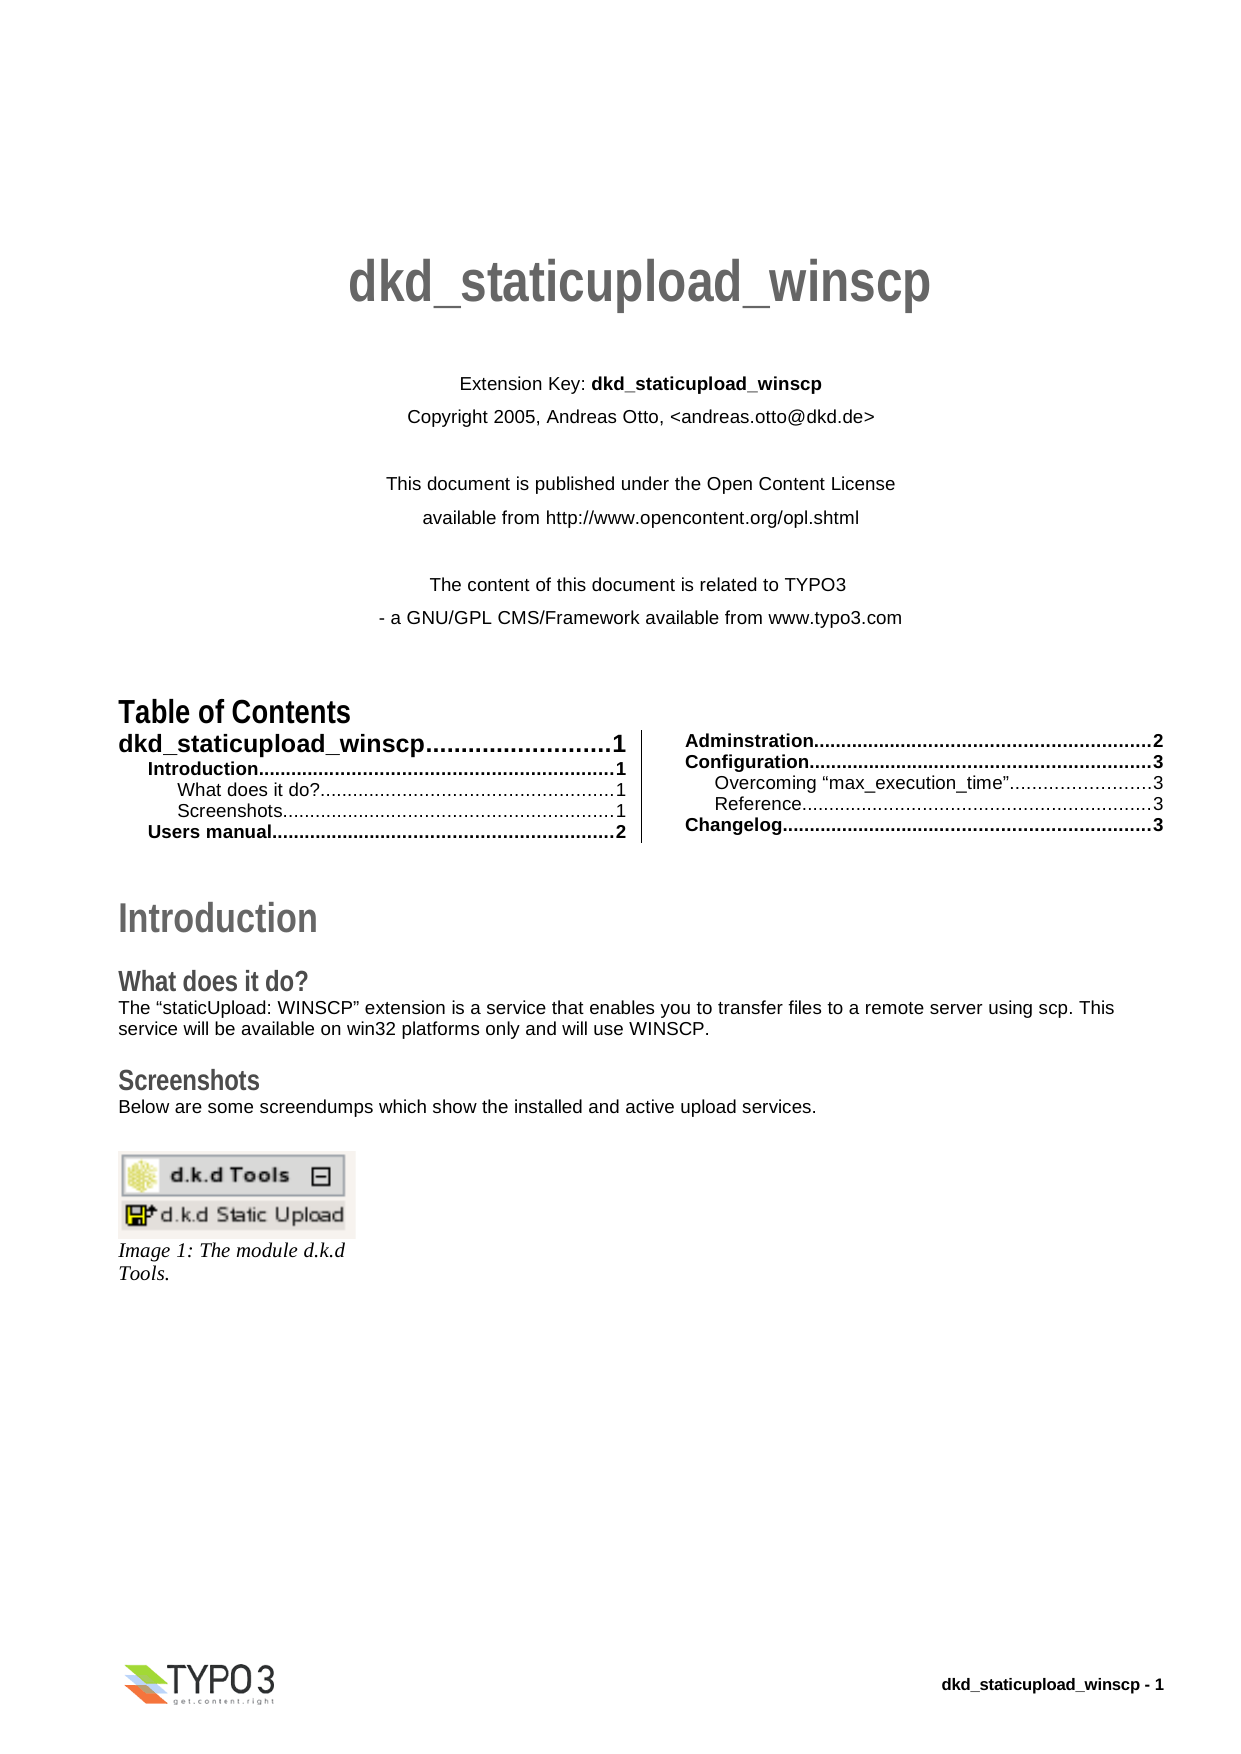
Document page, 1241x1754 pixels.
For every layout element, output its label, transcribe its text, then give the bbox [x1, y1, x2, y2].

text Reference 3 [714, 793, 1163, 814]
text Configuration 3 [685, 751, 1163, 772]
text The “staticUpload: WINSCP” extension is a service that enables you to transfer files to a remote server using scp. This service will be available on win32 platforms only and will use WINSCP. [118, 998, 1163, 1040]
subtitle Introduction [118, 893, 1163, 941]
text Image 1: The module d.k.d Tools. [118, 1239, 356, 1285]
subtitle Table of Contents [118, 692, 1163, 730]
text Changelog 3 [685, 814, 1163, 836]
text Adminstration 2 [685, 730, 1163, 751]
text dkd_staticupload_winscp 1 [118, 730, 626, 758]
text This document is published under the Open Content License [118, 473, 1163, 494]
text Below are some screendumps which show the installed and active upload services. [118, 1096, 1163, 1117]
text Copyright 2005, Andreas Otto, <andreas.otto@dkd.de> [118, 406, 1163, 427]
text Extension Key: dkd_staticupload_winscp [118, 373, 1163, 394]
text Overcoming “max_execution_time” 3 [714, 772, 1163, 793]
text Screenshots 1 [177, 800, 626, 821]
picture [119, 1659, 280, 1710]
picture [118, 1151, 356, 1239]
text What does it do? 1 [177, 779, 626, 800]
text Users manual 2 [148, 821, 626, 842]
text - a GNU/GPL CMS/Framework available from www.typo3.com [118, 608, 1163, 629]
subtitle What does it do? [118, 965, 1163, 998]
subtitle Screenshots [118, 1063, 1163, 1096]
subtitle dkd_staticupload_winscp [118, 247, 1163, 314]
text available from http://www.opencontent.org/opl.shtml [118, 507, 1163, 528]
text Introduction 1 [148, 758, 626, 779]
text The content of this document is related to TYPO3 [118, 574, 1163, 595]
